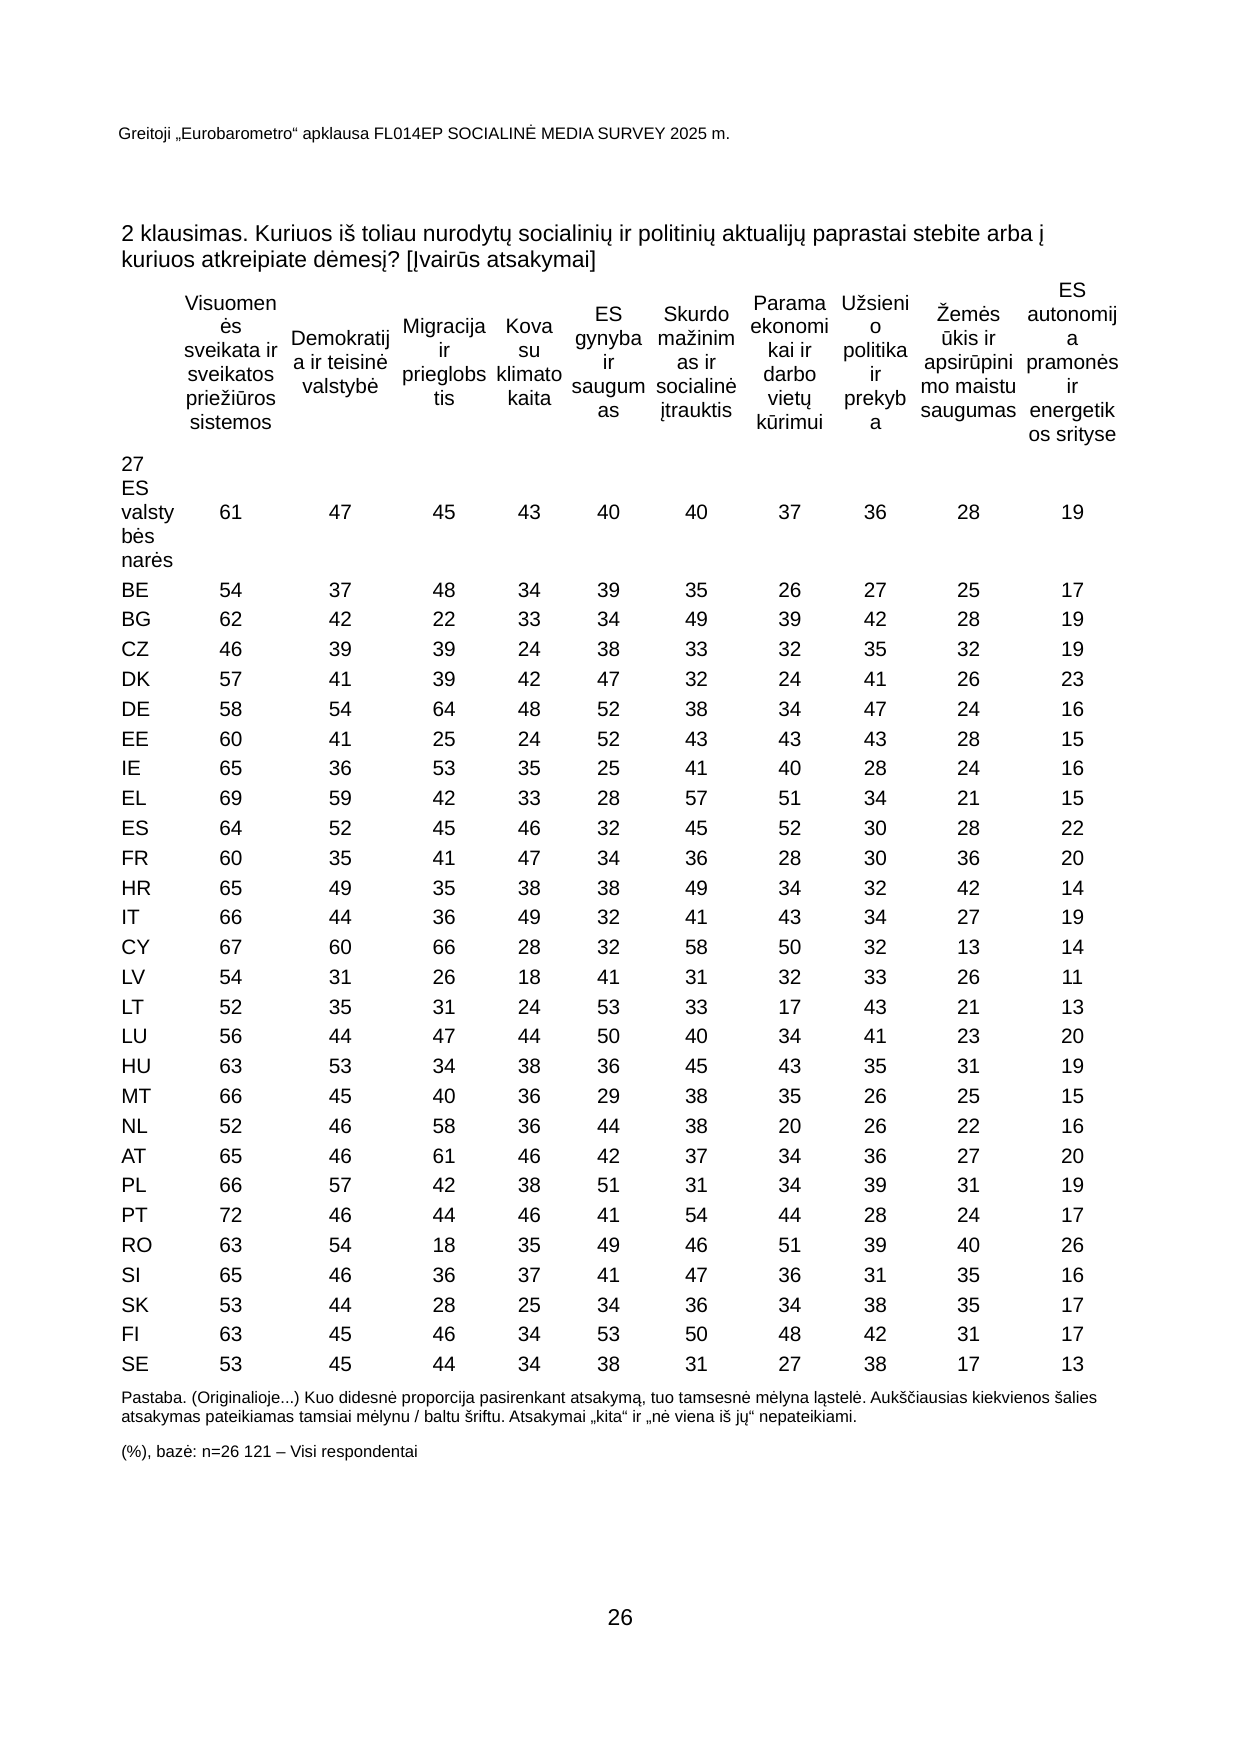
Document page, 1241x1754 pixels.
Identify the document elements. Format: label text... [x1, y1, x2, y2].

table_cell IE [118, 753, 178, 783]
table_cell 42 [397, 783, 491, 813]
table_cell HU [118, 1051, 178, 1081]
table_cell 49 [284, 873, 397, 902]
table_cell 40 [915, 1230, 1022, 1260]
table_cell FI [118, 1319, 178, 1349]
table_cell 33 [491, 783, 567, 813]
table_cell 35 [915, 1260, 1022, 1289]
table_cell RO [118, 1230, 178, 1260]
table_cell 26 [1023, 1230, 1122, 1260]
table_cell 43 [649, 724, 743, 753]
table_cell 46 [491, 1141, 567, 1170]
table_cell 38 [836, 1349, 914, 1379]
table_cell 36 [397, 902, 491, 932]
table_cell 49 [649, 873, 743, 902]
table_cell 25 [491, 1290, 567, 1319]
table_cell DE [118, 694, 178, 723]
table_cell ES [118, 813, 178, 843]
table_cell 20 [1023, 1021, 1122, 1051]
table_cell MT [118, 1081, 178, 1111]
table_cell 69 [178, 783, 283, 813]
table_cell LU [118, 1021, 178, 1051]
table_cell 22 [915, 1111, 1022, 1141]
table_cell 43 [836, 992, 914, 1021]
table_cell 16 [1023, 1260, 1122, 1289]
table_cell 33 [649, 992, 743, 1021]
table_cell 40 [649, 449, 743, 574]
table_cell 32 [743, 634, 836, 664]
table_cell Visuomenės sveikata ir sveikatos priežiūros sistemos [178, 275, 283, 449]
table_cell 26 [915, 962, 1022, 992]
table_cell 42 [491, 664, 567, 694]
table_cell 34 [567, 843, 649, 872]
table_cell 39 [836, 1230, 914, 1260]
table_cell 45 [284, 1319, 397, 1349]
table_cell 43 [743, 724, 836, 753]
table_cell 42 [915, 873, 1022, 902]
table_cell 42 [567, 1141, 649, 1170]
table_cell 15 [1023, 724, 1122, 753]
table_cell 67 [178, 932, 283, 962]
table_cell 47 [836, 694, 914, 723]
table_cell ES autonomija pramonės ir energetikos srityse [1023, 275, 1122, 449]
table_cell 41 [649, 902, 743, 932]
table_cell 72 [178, 1200, 283, 1230]
table_cell 46 [284, 1200, 397, 1230]
table_cell Kova su klimato kaita [491, 275, 567, 449]
table_cell 47 [397, 1021, 491, 1051]
table_cell 45 [284, 1349, 397, 1379]
table_cell 41 [836, 1021, 914, 1051]
table_cell 50 [743, 932, 836, 962]
table_cell 38 [567, 634, 649, 664]
table_cell 48 [397, 575, 491, 604]
table_cell 35 [836, 634, 914, 664]
table_cell 26 [836, 1111, 914, 1141]
table_cell EE [118, 724, 178, 753]
table_cell 35 [491, 753, 567, 783]
table_cell 19 [1023, 1170, 1122, 1200]
table_cell 30 [836, 843, 914, 872]
table_cell 35 [284, 992, 397, 1021]
table_cell 63 [178, 1230, 283, 1260]
table_cell [118, 275, 178, 449]
table_cell 16 [1023, 694, 1122, 723]
table_cell 35 [743, 1081, 836, 1111]
table_cell 14 [1023, 873, 1122, 902]
table_cell 25 [915, 1081, 1022, 1111]
table_cell 31 [649, 1170, 743, 1200]
table_cell 28 [915, 449, 1022, 574]
table_cell 41 [284, 724, 397, 753]
table_cell Skurdo mažinimas ir socialinė įtrauktis [649, 275, 743, 449]
table_cell SK [118, 1290, 178, 1319]
table_cell DK [118, 664, 178, 694]
table_cell 41 [284, 664, 397, 694]
table_cell 24 [743, 664, 836, 694]
table_cell BE [118, 575, 178, 604]
table_cell Migracija ir prieglobstis [397, 275, 491, 449]
table_cell 28 [567, 783, 649, 813]
table_cell 39 [397, 664, 491, 694]
table_cell 41 [836, 664, 914, 694]
table_cell 35 [649, 575, 743, 604]
table_cell 19 [1023, 634, 1122, 664]
table_cell 39 [397, 634, 491, 664]
table_cell 34 [743, 1170, 836, 1200]
table_cell 34 [743, 1021, 836, 1051]
table_cell 26 [836, 1081, 914, 1111]
table_cell 24 [915, 753, 1022, 783]
table_cell 34 [567, 604, 649, 634]
table_cell 38 [649, 694, 743, 723]
table_cell 19 [1023, 902, 1122, 932]
table_cell BG [118, 604, 178, 634]
table_cell 42 [397, 1170, 491, 1200]
table_cell 27 ES valstybės narės [118, 449, 178, 574]
table_cell 44 [284, 1021, 397, 1051]
table_cell 24 [915, 694, 1022, 723]
table_cell 58 [649, 932, 743, 962]
table_cell 28 [743, 843, 836, 872]
table_cell 42 [836, 604, 914, 634]
table_cell 32 [836, 932, 914, 962]
table_cell 44 [397, 1200, 491, 1230]
table_cell 60 [178, 724, 283, 753]
table_cell 23 [1023, 664, 1122, 694]
table_cell 27 [915, 1141, 1022, 1170]
table_cell 27 [915, 902, 1022, 932]
table_cell FR [118, 843, 178, 872]
table_cell 43 [836, 724, 914, 753]
table_cell 42 [284, 604, 397, 634]
table_cell 44 [284, 902, 397, 932]
table_cell 24 [491, 634, 567, 664]
table_cell 34 [567, 1290, 649, 1319]
table_cell 26 [397, 962, 491, 992]
table_cell 28 [397, 1290, 491, 1319]
table_cell 39 [743, 604, 836, 634]
table_cell 24 [491, 992, 567, 1021]
table_cell 32 [743, 962, 836, 992]
table_cell 43 [491, 449, 567, 574]
table_cell 39 [836, 1170, 914, 1200]
table_cell 52 [567, 694, 649, 723]
table_cell 53 [567, 1319, 649, 1349]
table_cell 18 [397, 1230, 491, 1260]
table_cell 54 [649, 1200, 743, 1230]
table_cell 36 [743, 1260, 836, 1289]
table_cell 32 [567, 902, 649, 932]
table_cell 32 [567, 932, 649, 962]
table_cell Pastaba. (Originalioje...) Kuo didesnė proporcija pasirenkant atsakymą, tuo tamsesnė mėlyna ląstelė. Aukščiausias kiekvienos šalies atsakymas pateikiamas tamsiai mėlynu / baltu šriftu. Atsakymai „kita“ ir „nė viena iš jų“ nepateikiami. [118, 1379, 1122, 1435]
table_cell 66 [178, 1081, 283, 1111]
table_cell 45 [397, 449, 491, 574]
table_cell 54 [178, 575, 283, 604]
table_cell 34 [743, 694, 836, 723]
table_cell 65 [178, 873, 283, 902]
table_cell 29 [567, 1081, 649, 1111]
table_cell 60 [178, 843, 283, 872]
table_cell 63 [178, 1051, 283, 1081]
table_cell 41 [649, 753, 743, 783]
table_cell 48 [743, 1319, 836, 1349]
table_cell 53 [284, 1051, 397, 1081]
table_cell 44 [567, 1111, 649, 1141]
table_cell 20 [1023, 843, 1122, 872]
table_cell 49 [649, 604, 743, 634]
table_cell 38 [649, 1111, 743, 1141]
table_cell 39 [567, 575, 649, 604]
table_cell 27 [743, 1349, 836, 1379]
table_cell 31 [836, 1260, 914, 1289]
table_cell 34 [743, 1290, 836, 1319]
table_cell 21 [915, 783, 1022, 813]
table_cell 33 [491, 604, 567, 634]
table_cell 24 [491, 724, 567, 753]
table_cell 59 [284, 783, 397, 813]
table_cell 25 [567, 753, 649, 783]
table_cell 44 [491, 1021, 567, 1051]
table_cell 61 [178, 449, 283, 574]
table_cell 34 [397, 1051, 491, 1081]
table_cell 56 [178, 1021, 283, 1051]
table_cell 53 [178, 1349, 283, 1379]
table_cell 34 [836, 783, 914, 813]
table_cell 66 [178, 1170, 283, 1200]
table_cell 31 [915, 1170, 1022, 1200]
table_cell 54 [284, 1230, 397, 1260]
table_cell 37 [743, 449, 836, 574]
table_cell 54 [178, 962, 283, 992]
table_cell 65 [178, 753, 283, 783]
table_cell 38 [491, 1170, 567, 1200]
table_cell 17 [1023, 1200, 1122, 1230]
table_cell 22 [397, 604, 491, 634]
table_cell 60 [284, 932, 397, 962]
table_cell 17 [1023, 575, 1122, 604]
table_cell 36 [397, 1260, 491, 1289]
table_cell 19 [1023, 604, 1122, 634]
table_cell 31 [915, 1319, 1022, 1349]
table_cell 51 [743, 783, 836, 813]
table_cell 27 [836, 575, 914, 604]
table_cell 17 [1023, 1319, 1122, 1349]
table_cell 34 [836, 902, 914, 932]
table_cell 54 [284, 694, 397, 723]
table_cell 13 [915, 932, 1022, 962]
table_cell 40 [567, 449, 649, 574]
table_cell 18 [491, 962, 567, 992]
table_cell 51 [743, 1230, 836, 1260]
table_cell 16 [1023, 1111, 1122, 1141]
table_cell 32 [649, 664, 743, 694]
table_cell 40 [397, 1081, 491, 1111]
table_cell 44 [397, 1349, 491, 1379]
table_cell 38 [567, 1349, 649, 1379]
table_cell CY [118, 932, 178, 962]
table_cell SE [118, 1349, 178, 1379]
table_cell 65 [178, 1141, 283, 1170]
table_cell 36 [491, 1081, 567, 1111]
table_cell 38 [649, 1081, 743, 1111]
table_cell 36 [284, 753, 397, 783]
table_cell 31 [915, 1051, 1022, 1081]
table_cell 22 [1023, 813, 1122, 843]
table_cell 49 [491, 902, 567, 932]
table_cell 16 [1023, 753, 1122, 783]
table_cell 45 [284, 1081, 397, 1111]
table_cell 50 [649, 1319, 743, 1349]
table_cell 49 [567, 1230, 649, 1260]
table_cell Užsienio politika ir prekyba [836, 275, 914, 449]
table_cell 19 [1023, 449, 1122, 574]
table_cell 26 [743, 575, 836, 604]
table_cell 66 [397, 932, 491, 962]
table_cell LT [118, 992, 178, 1021]
table_cell 41 [567, 1260, 649, 1289]
table_cell 32 [915, 634, 1022, 664]
table_cell 36 [491, 1111, 567, 1141]
table_cell 35 [491, 1230, 567, 1260]
table_cell 25 [397, 724, 491, 753]
table_cell 66 [178, 902, 283, 932]
table_cell 41 [567, 962, 649, 992]
table_cell 53 [567, 992, 649, 1021]
table_cell 31 [649, 1349, 743, 1379]
table_cell 20 [743, 1111, 836, 1141]
table_cell 43 [743, 902, 836, 932]
table_cell LV [118, 962, 178, 992]
table_cell 58 [178, 694, 283, 723]
table_cell EL [118, 783, 178, 813]
table_cell 38 [491, 1051, 567, 1081]
table_cell HR [118, 873, 178, 902]
table_cell 30 [836, 813, 914, 843]
table_cell 21 [915, 992, 1022, 1021]
table_cell 34 [743, 873, 836, 902]
table_cell 52 [284, 813, 397, 843]
table_cell 52 [178, 1111, 283, 1141]
table_cell 36 [567, 1051, 649, 1081]
table_cell 17 [915, 1349, 1022, 1379]
table_cell 41 [397, 843, 491, 872]
table_cell 15 [1023, 783, 1122, 813]
table_cell 52 [743, 813, 836, 843]
table_cell 34 [491, 1319, 567, 1349]
table_cell 36 [915, 843, 1022, 872]
table_cell 45 [649, 1051, 743, 1081]
table_cell 33 [649, 634, 743, 664]
table_cell 13 [1023, 992, 1122, 1021]
table_cell 45 [397, 813, 491, 843]
table_cell 50 [567, 1021, 649, 1051]
table_cell 25 [915, 575, 1022, 604]
table_cell 53 [178, 1290, 283, 1319]
table_cell 31 [284, 962, 397, 992]
table_cell 40 [743, 753, 836, 783]
table_cell 46 [397, 1319, 491, 1349]
table_cell 28 [491, 932, 567, 962]
table_cell PL [118, 1170, 178, 1200]
table_cell 34 [743, 1141, 836, 1170]
table_cell 39 [284, 634, 397, 664]
table_cell 47 [567, 664, 649, 694]
table_cell 38 [567, 873, 649, 902]
table_cell 37 [284, 575, 397, 604]
table_cell 46 [491, 813, 567, 843]
table_cell Parama ekonomikai ir darbo vietų kūrimui [743, 275, 836, 449]
table_cell 35 [397, 873, 491, 902]
table_cell 64 [397, 694, 491, 723]
table_cell AT [118, 1141, 178, 1170]
table_cell 28 [836, 753, 914, 783]
table_cell 34 [491, 1349, 567, 1379]
table_cell 57 [649, 783, 743, 813]
table_cell 61 [397, 1141, 491, 1170]
table_cell 42 [836, 1319, 914, 1349]
table_cell 41 [567, 1200, 649, 1230]
table_cell 44 [284, 1290, 397, 1319]
table_cell 28 [915, 724, 1022, 753]
table_cell 33 [836, 962, 914, 992]
table_cell 47 [491, 843, 567, 872]
table_cell 46 [284, 1111, 397, 1141]
table_cell 35 [836, 1051, 914, 1081]
table_header 2 klausimas. Kuriuos iš toliau nurodytų socialinių ir politinių aktualijų paprastai stebite arba į kuriuos atkreipiate dėmesį? [Įvairūs atsakymai] [118, 217, 1122, 275]
table_cell 46 [284, 1260, 397, 1289]
table_cell 47 [284, 449, 397, 574]
table_cell 57 [178, 664, 283, 694]
table_cell 58 [397, 1111, 491, 1141]
table_cell 36 [836, 449, 914, 574]
table_cell 51 [567, 1170, 649, 1200]
table_cell 28 [836, 1200, 914, 1230]
table_cell 32 [567, 813, 649, 843]
table_cell 24 [915, 1200, 1022, 1230]
table_cell 47 [649, 1260, 743, 1289]
table_cell 35 [284, 843, 397, 872]
table_cell 38 [491, 873, 567, 902]
table_cell 53 [397, 753, 491, 783]
table_cell 36 [649, 1290, 743, 1319]
table_cell PT [118, 1200, 178, 1230]
table_cell 31 [649, 962, 743, 992]
table_cell 43 [743, 1051, 836, 1081]
table_cell Demokratija ir teisinė valstybė [284, 275, 397, 449]
table_cell 37 [649, 1141, 743, 1170]
table_cell 17 [743, 992, 836, 1021]
table_cell 23 [915, 1021, 1022, 1051]
table_cell 34 [491, 575, 567, 604]
table_cell 15 [1023, 1081, 1122, 1111]
table_cell 52 [178, 992, 283, 1021]
table_cell (%), bazė: n=26 121 – Visi respondentai [118, 1435, 1122, 1467]
table_cell 48 [491, 694, 567, 723]
table_cell 46 [649, 1230, 743, 1260]
table_cell 46 [284, 1141, 397, 1170]
table_cell 65 [178, 1260, 283, 1289]
table_cell 35 [915, 1290, 1022, 1319]
table_cell 52 [567, 724, 649, 753]
table_cell 57 [284, 1170, 397, 1200]
table_cell 36 [836, 1141, 914, 1170]
table_cell 26 [915, 664, 1022, 694]
table_cell SI [118, 1260, 178, 1289]
table_cell 37 [491, 1260, 567, 1289]
table_cell 40 [649, 1021, 743, 1051]
table_cell 38 [836, 1290, 914, 1319]
table_cell 62 [178, 604, 283, 634]
table_cell CZ [118, 634, 178, 664]
table_cell 45 [649, 813, 743, 843]
table_cell 36 [649, 843, 743, 872]
table_cell 17 [1023, 1290, 1122, 1319]
table_cell NL [118, 1111, 178, 1141]
table_cell ES gynyba ir saugumas [567, 275, 649, 449]
table_cell 13 [1023, 1349, 1122, 1379]
table_cell 31 [397, 992, 491, 1021]
table_cell 46 [178, 634, 283, 664]
table_cell 28 [915, 813, 1022, 843]
table_cell 28 [915, 604, 1022, 634]
table_cell IT [118, 902, 178, 932]
table_cell 64 [178, 813, 283, 843]
table_cell 20 [1023, 1141, 1122, 1170]
table_cell 19 [1023, 1051, 1122, 1081]
table_cell 32 [836, 873, 914, 902]
table_cell 14 [1023, 932, 1122, 962]
table_cell 44 [743, 1200, 836, 1230]
table_cell 46 [491, 1200, 567, 1230]
table_cell Žemės ūkis ir apsirūpinimo maistu saugumas [915, 275, 1022, 449]
table_cell 11 [1023, 962, 1122, 992]
table_cell 63 [178, 1319, 283, 1349]
